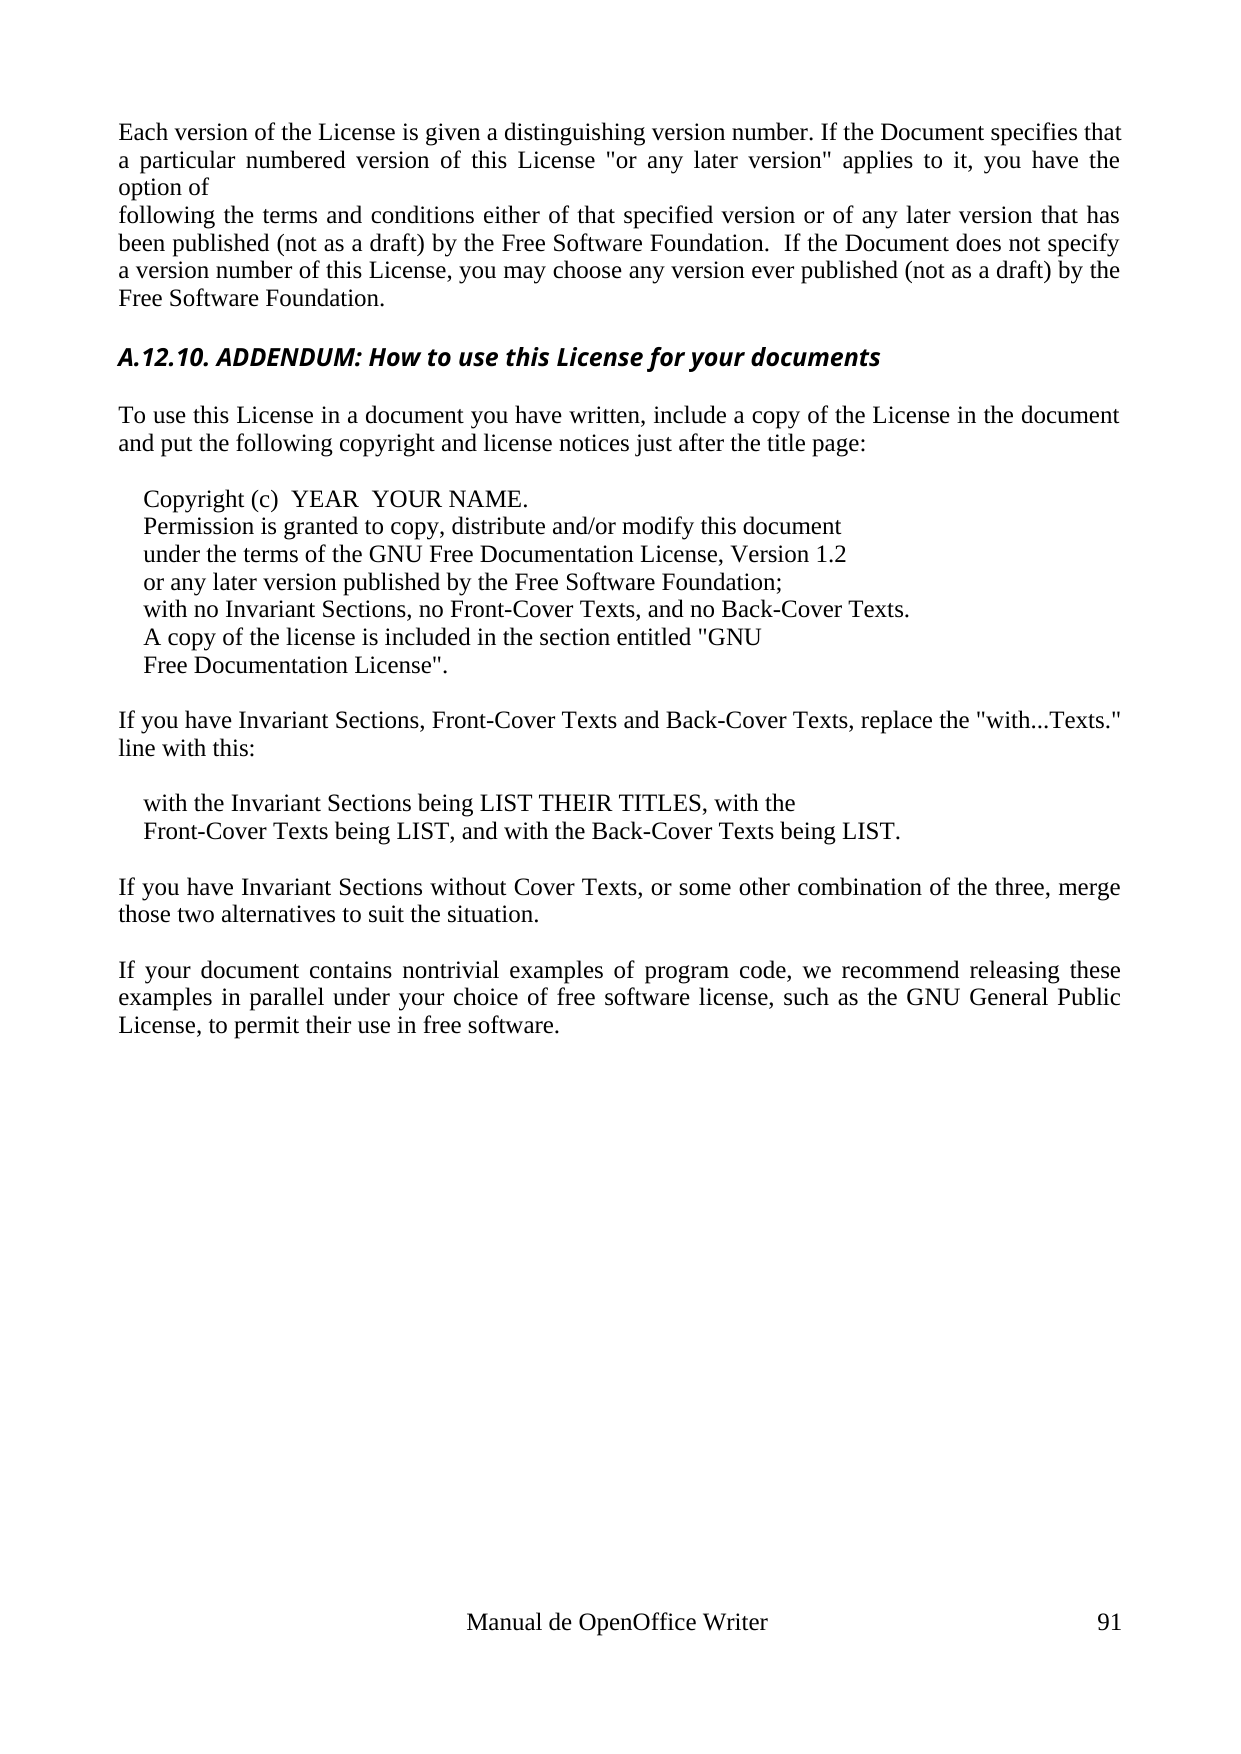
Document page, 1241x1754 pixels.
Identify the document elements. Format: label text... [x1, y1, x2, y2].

text Permission is granted to copy, distribute and/or modify this document [118, 512, 1122, 540]
text Front-Cover Texts being LIST, and with the Back-Cover Texts being LIST. [118, 817, 1122, 845]
text Copyright (c) YEAR YOUR NAME. [118, 485, 1122, 512]
text If your document contains nontrivial examples of program code, we recommend releasing these examples in parallel under your choice of free software license, such as the GNU General Public License, to permit their use in free software. [118, 956, 1122, 1039]
text Each version of the License is given a distinguishing version number. If the Document specifies that a particular numbered version of this License "or any later version" applies to it, you have the option of [118, 118, 1122, 201]
text A.12.10. ADDENDUM: How to use this License for your documents [118, 340, 1122, 374]
text If you have Invariant Sections, Front-Cover Texts and Back-Cover Texts, replace the "with...Texts." line with this: [118, 706, 1122, 762]
text A copy of the license is included in the section entitled "GNU [118, 623, 1122, 651]
text under the terms of the GNU Free Documentation License, Version 1.2 [118, 540, 1122, 568]
text Free Documentation License". [118, 651, 1122, 679]
text or any later version published by the Free Software Foundation; [118, 568, 1122, 596]
text with the Invariant Sections being LIST THEIR TITLES, with the [118, 789, 1122, 817]
text following the terms and conditions either of that specified version or of any later version that has been published (not as a draft) by the Free Software Foundation. If the Document does not specify a version number of this License, you may choose any version ever published (not as a draft) by the Free Software Foundation. [118, 201, 1122, 312]
text To use this License in a document you have written, include a copy of the License in the document and put the following copyright and license notices just after the title page: [118, 402, 1122, 457]
text If you have Invariant Sections without Cover Texts, or some other combination of the three, merge those two alternatives to suit the situation. [118, 873, 1122, 928]
text with no Invariant Sections, no Front-Cover Texts, and no Back-Cover Texts. [118, 596, 1122, 623]
